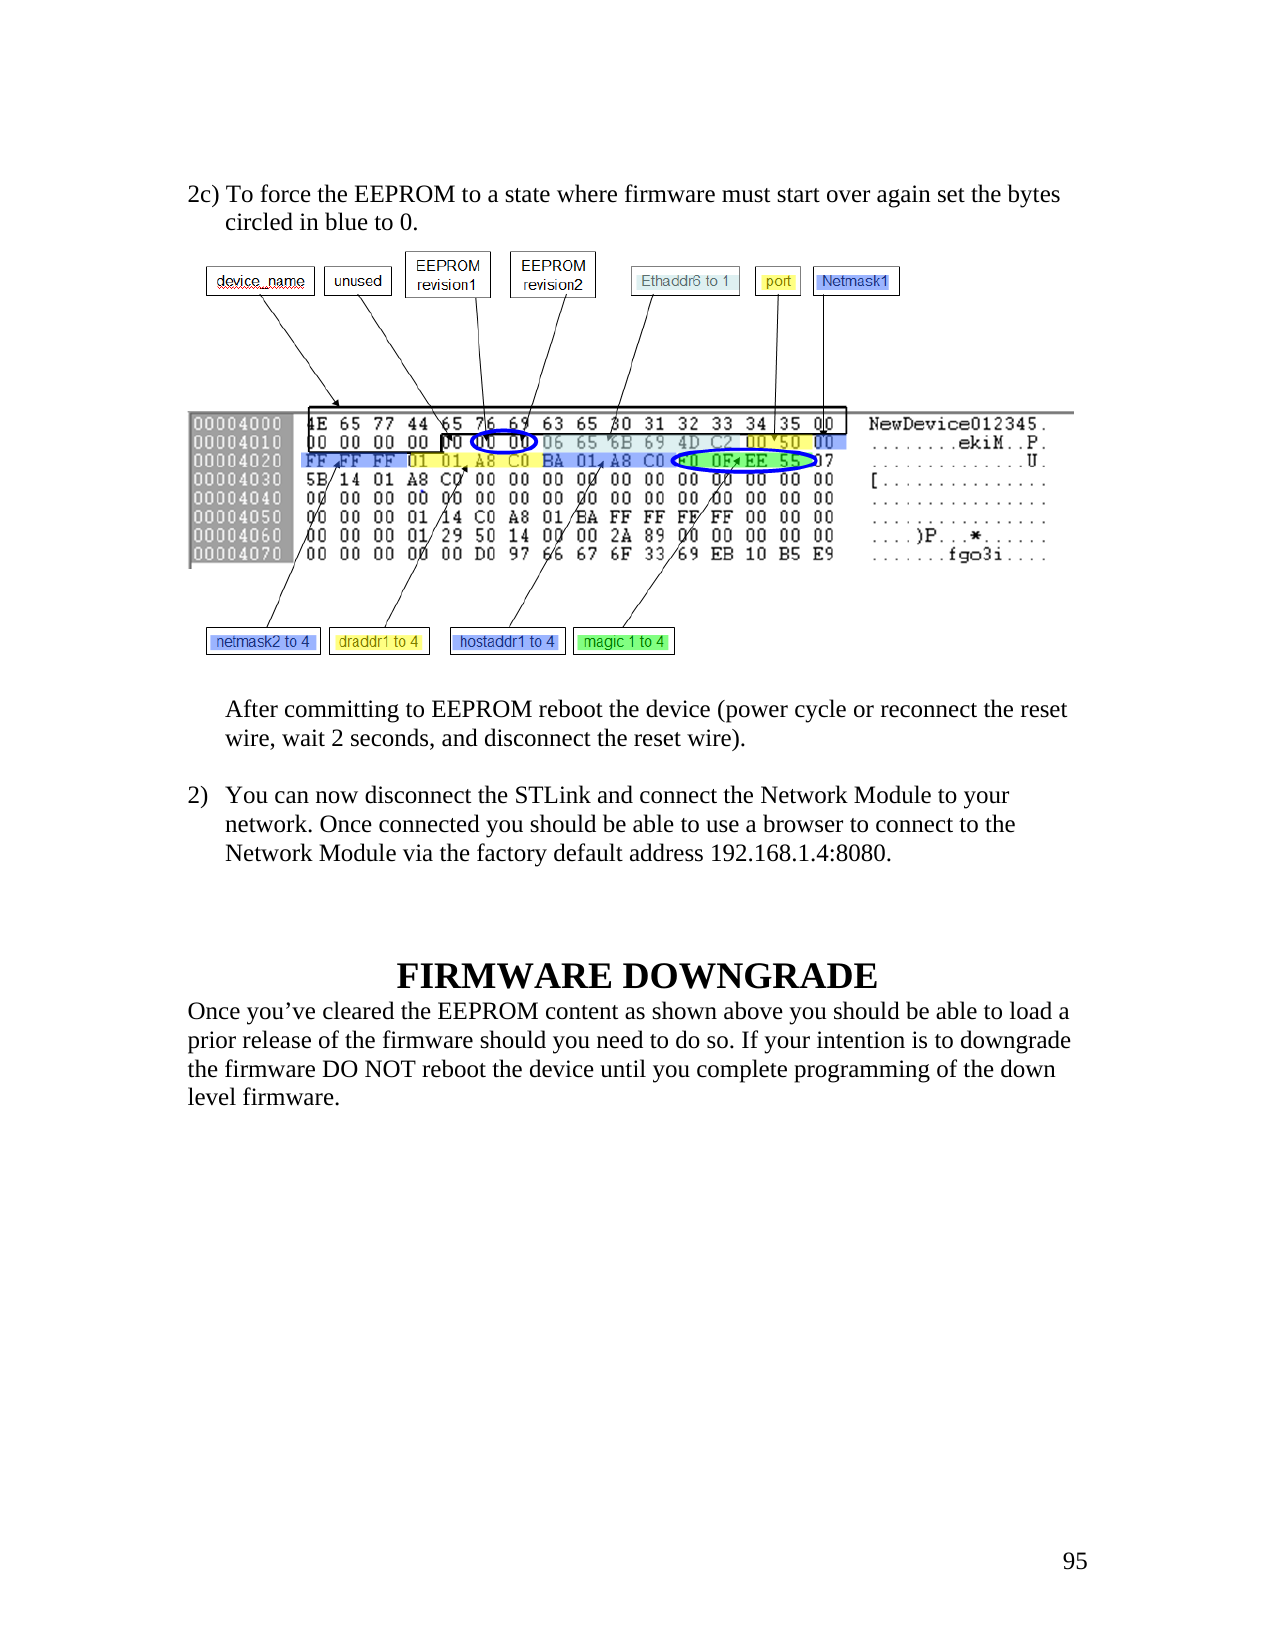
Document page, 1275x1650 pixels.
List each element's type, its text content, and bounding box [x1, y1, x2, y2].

text After committing to EEPROM reboot the device (power cycle or reconnect the reset wire, wait 2 seconds, and disconnect the reset wire). [225, 694, 1087, 752]
list You can now disconnect the STLink and connect the Network Module to your network. Once connected you should be able to use a browser to connect to the Network Module via the factory default address 192.168.1.4:8080. [187, 781, 1087, 867]
picture [187, 236, 1077, 666]
text Once you’ve cleared the EEPROM content as shown above you should be able to load a prior release of the firmware should you need to do so. If your intention is to downgrade the firmware DO NOT reboot the device until you complete programming of the down level firmware. [187, 996, 1087, 1111]
text 2c) To force the EEPROM to a state where firmware must start over again set the bytes circled in blue to 0. [187, 179, 1087, 236]
text FIRMWARE DOWNGRADE [187, 953, 1087, 996]
